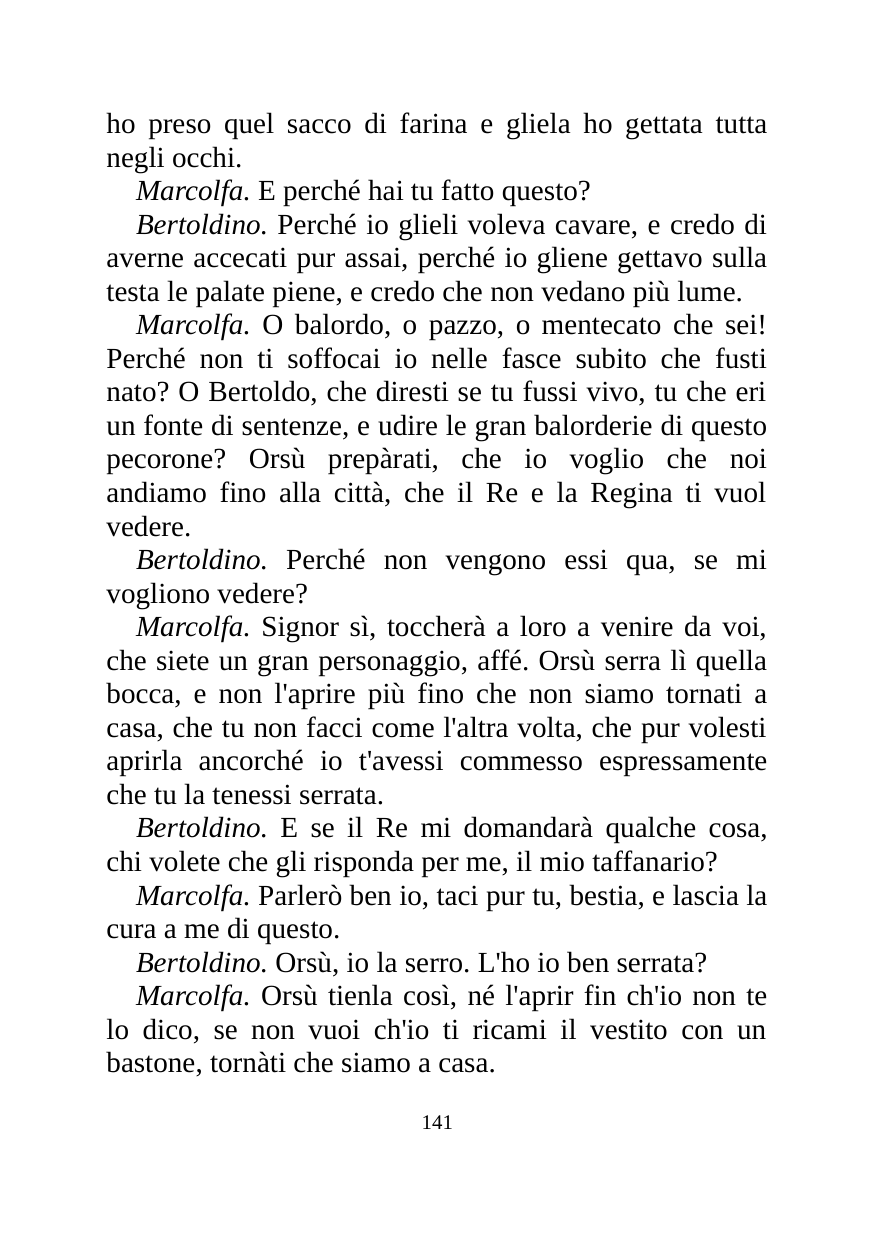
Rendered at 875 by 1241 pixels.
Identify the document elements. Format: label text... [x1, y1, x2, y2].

text Bertoldino. E se il Re mi domandarà qualche cosa, chi volete che gli risponda per me, il mio taffanario? [106, 811, 768, 878]
text Marcolfa. Orsù tienla così, né l'aprir fin ch'io non te lo dico, se non vuoi ch'io ti ricami il vestito con un bastone, tornàti che siamo a casa. [106, 978, 768, 1079]
text Bertoldino. Orsù, io la serro. L'ho io ben serrata? [106, 945, 768, 978]
text Marcolfa. E perché hai tu fatto questo? [106, 173, 768, 207]
text Marcolfa. Parlerò ben io, taci pur tu, bestia, e lascia la cura a me di questo. [106, 878, 768, 945]
text ho preso quel sacco di farina e gliela ho gettata tutta negli occhi. [106, 106, 768, 173]
text Bertoldino. Perché non vengono essi qua, se mi vogliono vedere? [106, 542, 768, 609]
text Marcolfa. Signor sì, toccherà a loro a venire da voi, che siete un gran personaggio, affé. Orsù serra lì quella bocca, e non l'aprire più fino che non siamo tornati a casa, che tu non facci come l'altra volta, che pur volesti aprirla ancorché io t'avessi commesso espressamente che tu la tenessi serrata. [106, 609, 768, 811]
text Marcolfa. O balordo, o pazzo, o mentecato che sei! Perché non ti soffocai io nelle fasce subito che fusti nato? O Bertoldo, che diresti se tu fussi vivo, tu che eri un fonte di sentenze, e udire le gran balorderie di questo pecorone? Orsù prepàrati, che io voglio che noi andiamo fino alla città, che il Re e la Regina ti vuol vedere. [106, 307, 768, 542]
text Bertoldino. Perché io glieli voleva cavare, e credo di averne accecati pur assai, perché io gliene gettavo sulla testa le palate piene, e credo che non vedano più lume. [106, 207, 768, 307]
